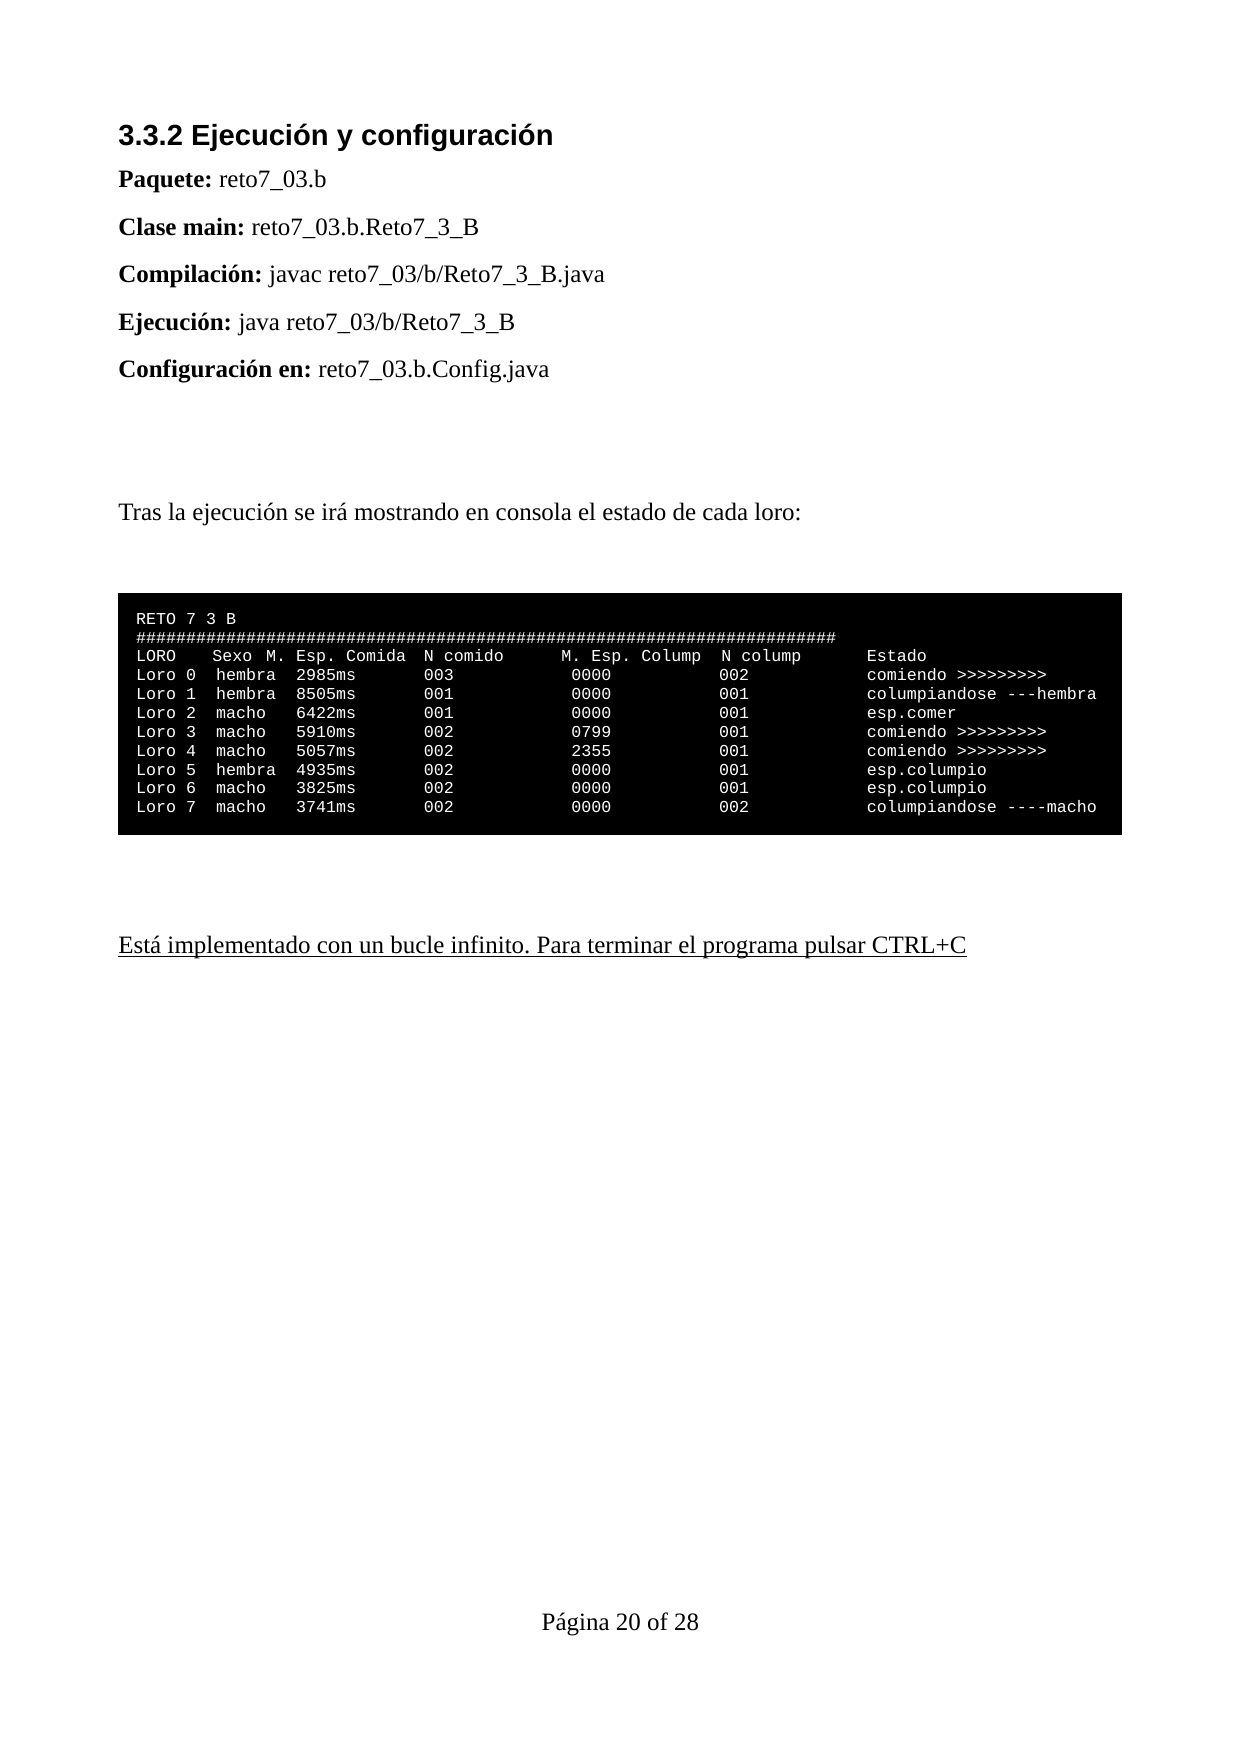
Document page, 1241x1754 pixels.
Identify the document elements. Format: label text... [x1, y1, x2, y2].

text Clase main: reto7_03.b.Reto7_3_B [118, 212, 1122, 241]
text Tras la ejecución se irá mostrando en consola el estado de cada loro: [118, 497, 1122, 526]
text Ejecución: java reto7_03/b/Reto7_3_B [118, 307, 1122, 336]
text Loro 0 hembra 2985ms 003 0000 002 comiendo >>>>>>>>> [118, 667, 1122, 686]
text Compilación: javac reto7_03/b/Reto7_3_B.java [118, 259, 1122, 288]
text ###################################################################### [118, 629, 1122, 648]
text LORO Sexo M. Esp. Comida N comido M. Esp. Colump N colump Estado [118, 648, 1122, 667]
text Loro 7 macho 3741ms 002 0000 002 columpiandose ----macho [118, 799, 1122, 835]
text Loro 4 macho 5057ms 002 2355 001 comiendo >>>>>>>>> [118, 742, 1122, 761]
text RETO 7 3 B [118, 593, 1122, 629]
text Configuración en: reto7_03.b.Config.java [118, 354, 1122, 383]
text Loro 2 macho 6422ms 001 0000 001 esp.comer [118, 704, 1122, 723]
text Loro 6 macho 3825ms 002 0000 001 esp.columpio [118, 780, 1122, 799]
text Está implementado con un bucle infinito. Para terminar el programa pulsar CTRL+C [118, 931, 1122, 959]
text Paquete: reto7_03.b [118, 164, 1122, 193]
text Loro 5 hembra 4935ms 002 0000 001 esp.columpio [118, 761, 1122, 780]
text Loro 1 hembra 8505ms 001 0000 001 columpiandose ---hembra [118, 686, 1122, 704]
text Loro 3 macho 5910ms 002 0799 001 comiendo >>>>>>>>> [118, 723, 1122, 742]
subtitle 3.3.2 Ejecución y configuración [118, 118, 1122, 152]
